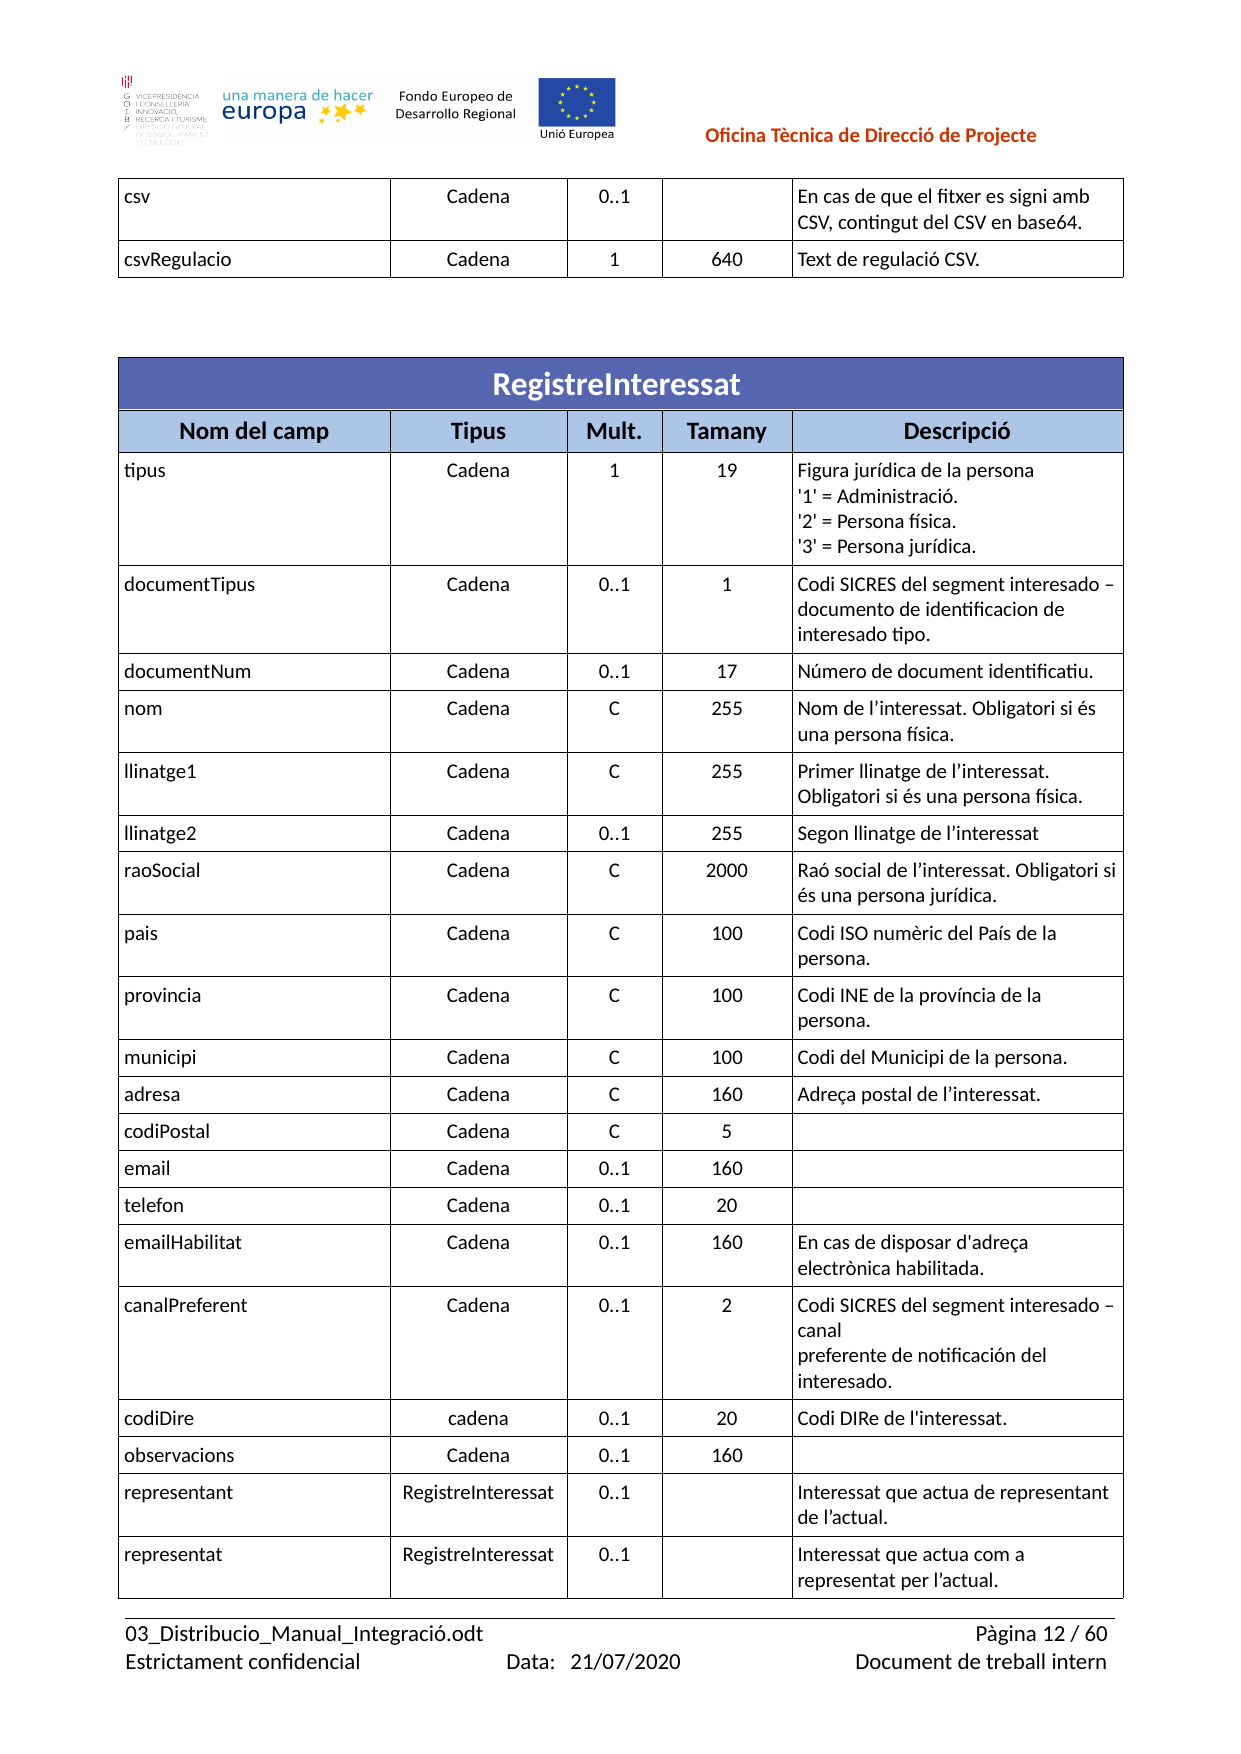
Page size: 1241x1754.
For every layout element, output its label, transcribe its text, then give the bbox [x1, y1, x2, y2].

table_cell pais [119, 915, 390, 976]
table_cell Nom de l’interessat. Obligatori si és una persona física. [793, 691, 1123, 752]
table_cell [663, 179, 792, 240]
table_cell 0..1 [568, 179, 662, 240]
table_cell [663, 1537, 792, 1598]
table_cell 0..1 [568, 1188, 662, 1223]
table_cell 5 [663, 1114, 792, 1149]
table_cell documentTipus [119, 566, 390, 653]
table_cell llinatge1 [119, 753, 390, 814]
table_cell C [568, 691, 662, 752]
table_cell 2000 [663, 852, 792, 914]
table_cell C [568, 1114, 662, 1149]
table_cell Tamany [663, 411, 792, 452]
table_cell Cadena [391, 977, 567, 1039]
table_cell raoSocial [119, 852, 390, 914]
table_cell Primer llinatge de l’interessat. Obligatori si és una persona física. [793, 753, 1123, 814]
table_cell provincia [119, 977, 390, 1039]
table_cell 1 [568, 453, 662, 565]
table_cell 0..1 [568, 1400, 662, 1436]
table_cell Cadena [391, 1225, 567, 1286]
table_cell 100 [663, 1040, 792, 1076]
table_cell Codi SICRES del segment interesado – documento de identificacion de interesado tipo. [793, 566, 1123, 653]
table_cell Figura jurídica de la persona '1' = Administració. '2' = Persona física. '3' = Persona jurídica. [793, 453, 1123, 565]
table_cell 20 [663, 1188, 792, 1223]
table_cell Cadena [391, 753, 567, 814]
table_cell C [568, 753, 662, 814]
table_cell C [568, 1077, 662, 1113]
table_cell documentNum [119, 654, 390, 690]
table_cell Raó social de l’interessat. Obligatori si és una persona jurídica. [793, 852, 1123, 914]
table_cell 0..1 [568, 1537, 662, 1598]
table_cell telefon [119, 1188, 390, 1223]
table_cell Cadena [391, 1437, 567, 1473]
table_cell codiPostal [119, 1114, 390, 1149]
table_cell Tipus [391, 411, 567, 452]
table_cell Cadena [391, 1114, 567, 1149]
table_cell 1 [663, 566, 792, 653]
table_cell Cadena [391, 1188, 567, 1223]
table_cell 100 [663, 915, 792, 976]
table_cell Cadena [391, 241, 567, 277]
table_cell codiDire [119, 1400, 390, 1436]
table_cell Cadena [391, 566, 567, 653]
table_cell [793, 1151, 1123, 1187]
table_cell 0..1 [568, 1225, 662, 1286]
table_cell Cadena [391, 1287, 567, 1399]
table_cell llinatge2 [119, 816, 390, 851]
table_cell 19 [663, 453, 792, 565]
table_cell 160 [663, 1437, 792, 1473]
table_cell [793, 1114, 1123, 1149]
table_cell 255 [663, 816, 792, 851]
table_cell 160 [663, 1225, 792, 1286]
table_cell Codi SICRES del segment interesado – canal preferente de notificación del interesado. [793, 1287, 1123, 1399]
table_cell 255 [663, 753, 792, 814]
table_cell C [568, 977, 662, 1039]
table_cell 640 [663, 241, 792, 277]
table_cell Codi DIRe de l'interessat. [793, 1400, 1123, 1436]
table_cell 0..1 [568, 1474, 662, 1536]
table_cell 0..1 [568, 1151, 662, 1187]
table_cell 0..1 [568, 1287, 662, 1399]
table_cell cadena [391, 1400, 567, 1436]
table_cell 0..1 [568, 816, 662, 851]
table_cell Cadena [391, 852, 567, 914]
table_cell Nom del camp [119, 411, 390, 452]
table_cell 0..1 [568, 1437, 662, 1473]
picture [118, 73, 213, 147]
table_cell C [568, 852, 662, 914]
table_cell Interessat que actua de representant de l’actual. [793, 1474, 1123, 1536]
table_cell Cadena [391, 453, 567, 565]
table_cell municipi [119, 1040, 390, 1076]
table_cell C [568, 1040, 662, 1076]
table_cell 100 [663, 977, 792, 1039]
table_cell [663, 1474, 792, 1536]
table_cell Adreça postal de l’interessat. [793, 1077, 1123, 1113]
table_cell RegistreInteressat [391, 1537, 567, 1598]
table_cell csv [119, 179, 390, 240]
table_cell Cadena [391, 1040, 567, 1076]
table_cell tipus [119, 453, 390, 565]
table_cell Cadena [391, 816, 567, 851]
table_cell representat [119, 1537, 390, 1598]
table_cell representant [119, 1474, 390, 1536]
table_cell [793, 1437, 1123, 1473]
table_cell Codi del Municipi de la persona. [793, 1040, 1123, 1076]
table_cell 20 [663, 1400, 792, 1436]
table_header RegistreInteressat [119, 358, 1123, 409]
table_cell Cadena [391, 915, 567, 976]
table_cell Cadena [391, 1151, 567, 1187]
table_cell nom [119, 691, 390, 752]
table_cell Codi INE de la província de la persona. [793, 977, 1123, 1039]
table_cell Descripció [793, 411, 1123, 452]
table_cell 255 [663, 691, 792, 752]
table_cell Cadena [391, 691, 567, 752]
table_cell En cas de que el fitxer es signi amb CSV, contingut del CSV en base64. [793, 179, 1123, 240]
table_cell canalPreferent [119, 1287, 390, 1399]
picture [219, 73, 621, 147]
table_cell 2 [663, 1287, 792, 1399]
table_cell 17 [663, 654, 792, 690]
table_cell Interessat que actua com a representat per l’actual. [793, 1537, 1123, 1598]
table_cell observacions [119, 1437, 390, 1473]
table_cell email [119, 1151, 390, 1187]
table_cell [793, 1188, 1123, 1223]
table_cell Mult. [568, 411, 662, 452]
table_cell adresa [119, 1077, 390, 1113]
table_cell Cadena [391, 1077, 567, 1113]
table_cell Cadena [391, 179, 567, 240]
table_cell csvRegulacio [119, 241, 390, 277]
table_cell 0..1 [568, 654, 662, 690]
table_cell Número de document identificatiu. [793, 654, 1123, 690]
table_cell RegistreInteressat [391, 1474, 567, 1536]
table_cell 160 [663, 1151, 792, 1187]
table_cell Codi ISO numèric del País de la persona. [793, 915, 1123, 976]
table_cell Cadena [391, 654, 567, 690]
table_cell emailHabilitat [119, 1225, 390, 1286]
table_cell 0..1 [568, 566, 662, 653]
table_cell 1 [568, 241, 662, 277]
table_cell Text de regulació CSV. [793, 241, 1123, 277]
table_cell Segon llinatge de l’interessat [793, 816, 1123, 851]
table_cell 160 [663, 1077, 792, 1113]
table_cell En cas de disposar d'adreça electrònica habilitada. [793, 1225, 1123, 1286]
table_cell C [568, 915, 662, 976]
